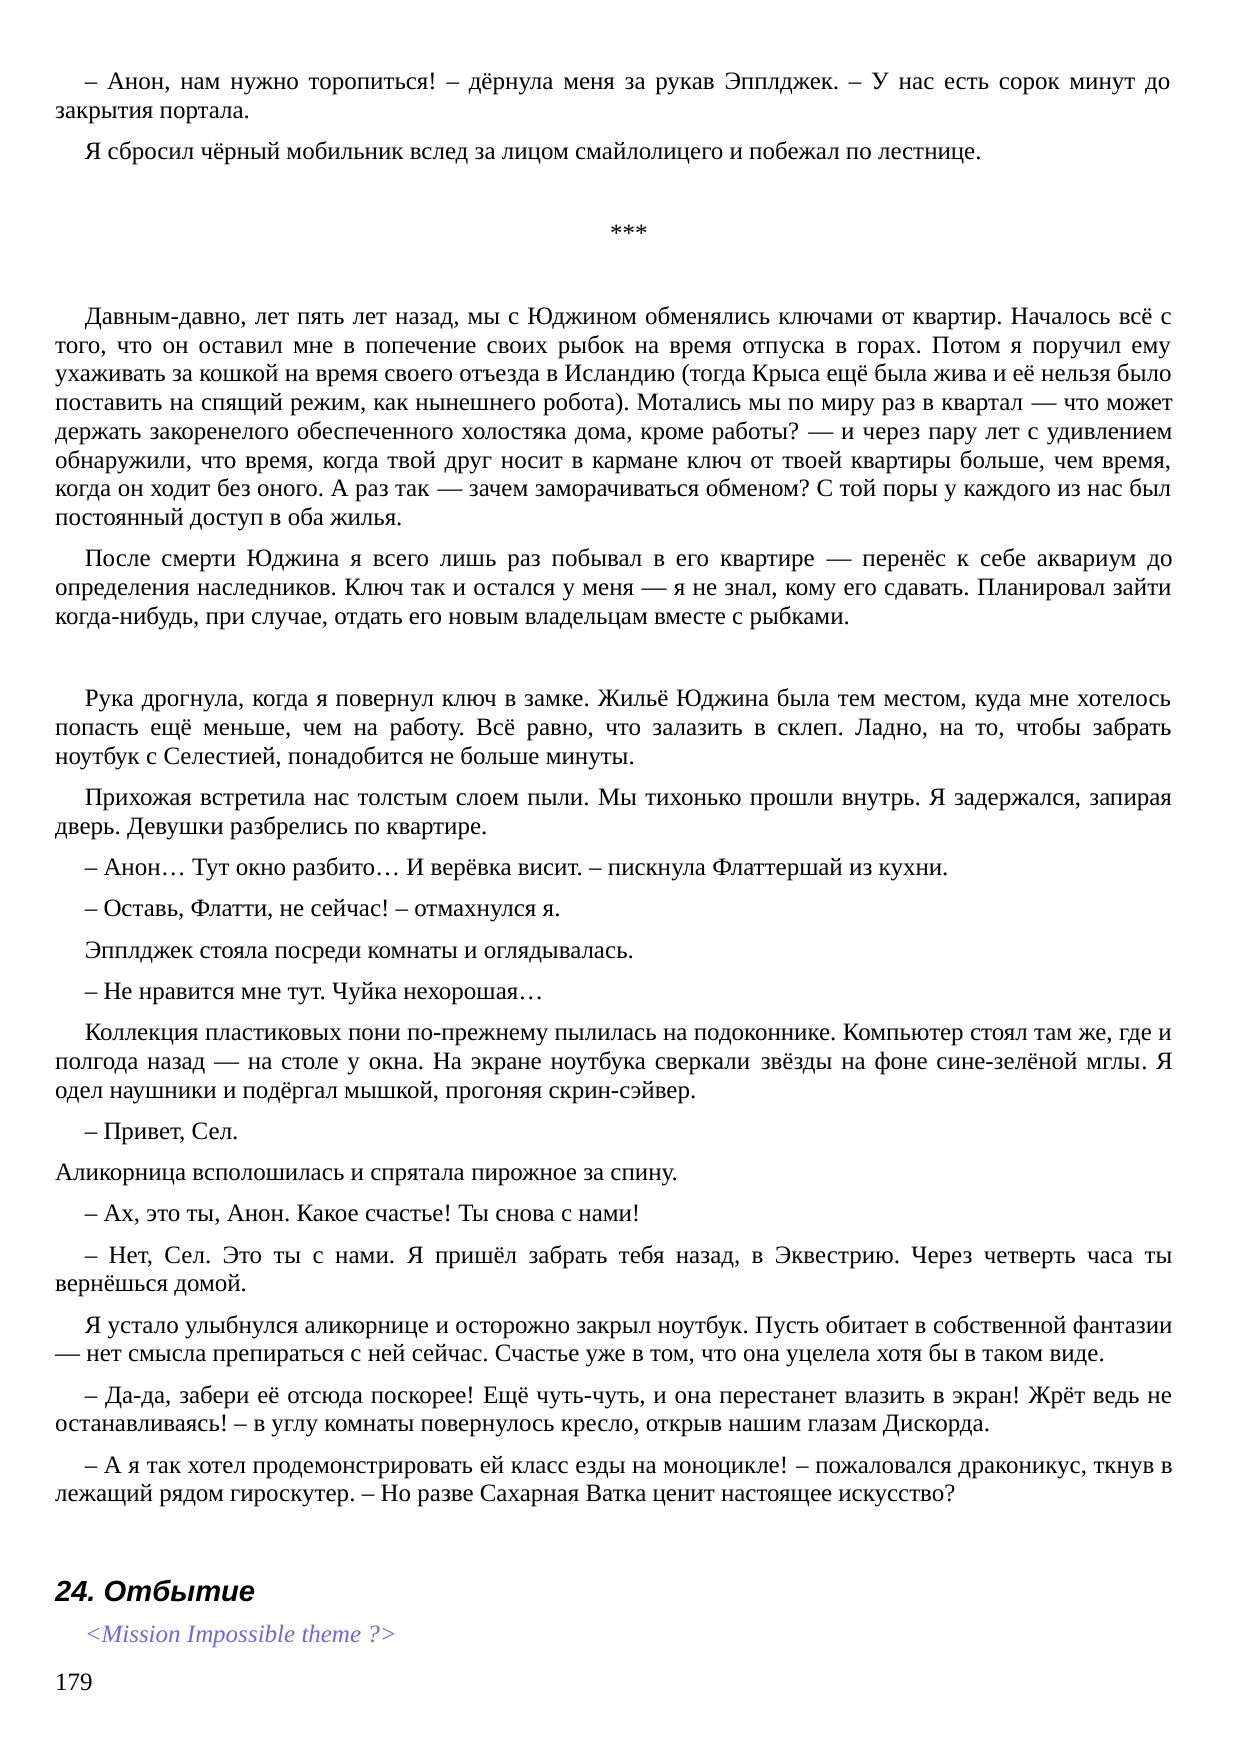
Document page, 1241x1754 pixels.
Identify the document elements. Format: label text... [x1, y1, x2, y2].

text Аликорница всполошилась и спрятала пирожное за спину. [55, 1157, 1173, 1186]
text Прихожая встретила нас толстым слоем пыли. Мы тихонько прошли внутрь. Я задержался, запирая дверь. Девушки разбрелись по квартире. [55, 782, 1173, 840]
text *** [55, 218, 1173, 247]
text После смерти Юджина я всего лишь раз побывал в его квартире — перенёс к себе аквариум до определения наследников. Ключ так и остался у меня — я не знал, кому его сдавать. Планировал зайти когда-нибудь, при случае, отдать его новым владельцам вместе с рыбками. [55, 543, 1173, 630]
subtitle 24. Отбытие [55, 1573, 1173, 1607]
text Рука дрогнула, когда я повернул ключ в замке. Жильё Юджина была тем местом, куда мне хотелось попасть ещё меньше, чем на работу. Всё равно, что залазить в склеп. Ладно, на то, чтобы забрать ноутбук с Селестией, понадобится не больше минуты. [55, 683, 1173, 770]
text – Нет, Сел. Это ты с нами. Я пришёл забрать тебя назад, в Эквестрию. Через четверть часа ты вернёшься домой. [55, 1240, 1173, 1297]
text Эпплджек стояла посреди комнаты и оглядывалась. [55, 935, 1173, 963]
text – Да-да, забери её отсюда поскорее! Ещё чуть-чуть, и она перестанет влазить в экран! Жрёт ведь не останавливаясь! – в углу комнаты повернулось кресло, открыв нашим глазам Дискорда. [55, 1380, 1173, 1437]
text – Ах, это ты, Анон. Какое счастье! Ты снова с нами! [55, 1198, 1173, 1227]
text Давным-давно, лет пять лет назад, мы с Юджином обменялись ключами от квартир. Началось всё с того, что он оставил мне в попечение своих рыбок на время отпуска в горах. Потом я поручил ему ухаживать за кошкой на время своего отъезда в Исландию (тогда Крыса ещё была жива и её нельзя было поставить на спящий режим, как нынешнего робота). Мотались мы по миру раз в квартал — что может держать закоренелого обеспеченного холостяка дома, кроме работы? — и через пару лет с удивлением обнаружили, что время, когда твой друг носит в кармане ключ от твоей квартиры больше, чем время, когда он ходит без оного. А раз так — зачем заморачиваться обменом? С той поры у каждого из нас был постоянный доступ в оба жилья. [55, 301, 1173, 531]
text <Mission Impossible theme ?> [55, 1619, 1173, 1648]
text – Оставь, Флатти, не сейчас! – отмахнулся я. [55, 893, 1173, 922]
text – Привет, Сел. [55, 1116, 1173, 1145]
text Коллекция пластиковых пони по-прежнему пылилась на подоконнике. Компьютер стоял там же, где и полгода назад — на столе у окна. На экране ноутбука сверкали звёзды на фоне сине-зелёной мглы. Я одел наушники и подёргал мышкой, прогоняя скрин-сэйвер. [55, 1017, 1173, 1103]
text Я устало улыбнулся аликорнице и осторожно закрыл ноутбук. Пусть обитает в собственной фантазии — нет смысла препираться с ней сейчас. Счастье уже в том, что она уцелела хотя бы в таком виде. [55, 1310, 1173, 1367]
text – Анон… Тут окно разбито… И верёвка висит. – пискнула Флаттершай из кухни. [55, 852, 1173, 881]
text Я сбросил чёрный мобильник вслед за лицом смайлолицего и побежал по лестнице. [55, 136, 1173, 165]
text – Не нравится мне тут. Чуйка нехорошая… [55, 976, 1173, 1005]
text – А я так хотел продемонстрировать ей класс езды на моноцикле! – пожаловался драконикус, ткнув в лежащий рядом гироскутер. – Но разве Сахарная Ватка ценит настоящее искусство? [55, 1450, 1173, 1507]
text – Анон, нам нужно торопиться! – дёрнула меня за рукав Эпплджек. – У нас есть сорок минут до закрытия портала. [55, 66, 1173, 123]
